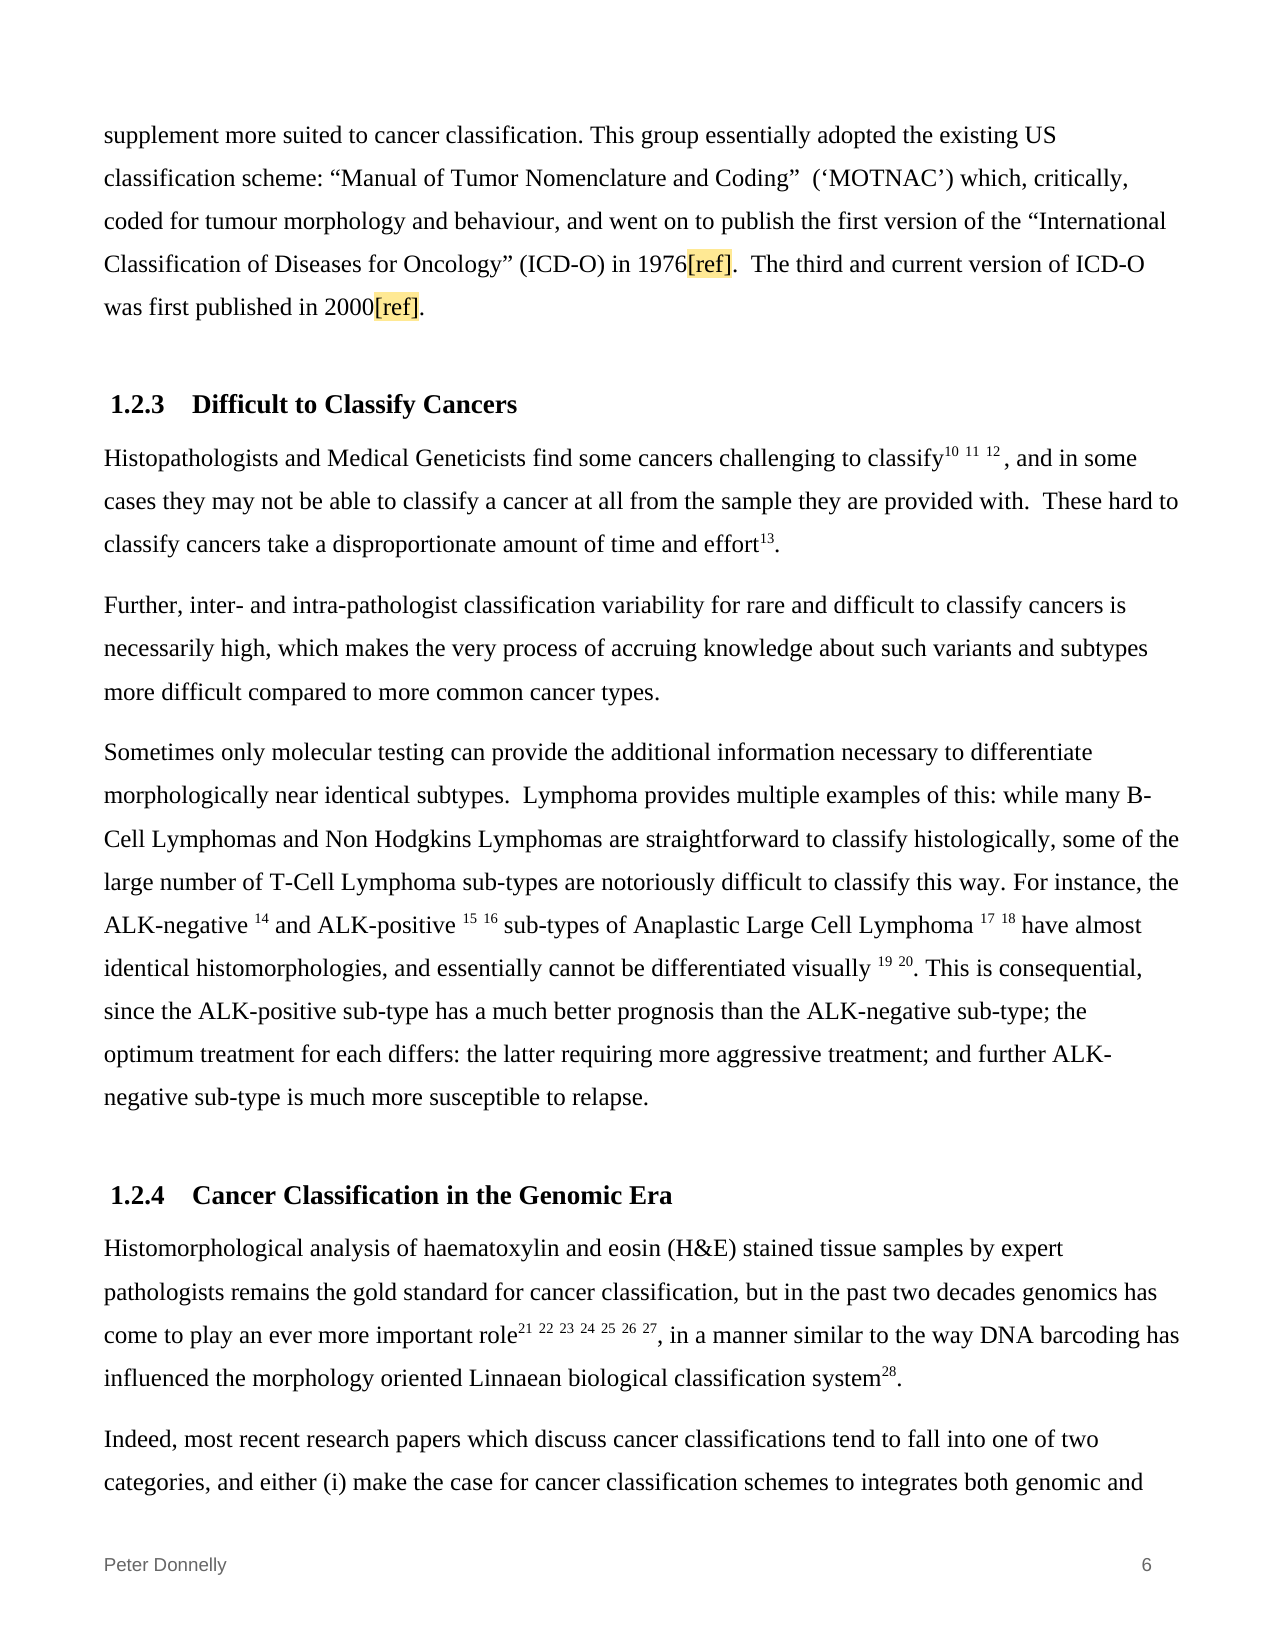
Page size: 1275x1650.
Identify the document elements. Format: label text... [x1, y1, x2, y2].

text Histopathologists and Medical Geneticists find some cancers challenging to classify , and in some cases they may not be able to classify a cancer at all from the sample they are provided with. These hard to classify cancers take a disproportionate amount of time and effort. [103, 443, 1181, 558]
subtitle Difficult to Classify Cancers [103, 388, 1181, 420]
subtitle Cancer Classification in the Genomic Era [103, 1179, 1181, 1210]
text Indeed, most recent research papers which discuss cancer classifications tend to fall into one of two categories, and either (i) make the case for cancer classification schemes to integrates both genomic and [103, 1424, 1181, 1496]
text Histomorphological analysis of haematoxylin and eosin (H&E) stained tissue samples by expert pathologists remains the gold standard for cancer classification, but in the past two decades genomics has come to play an ever more important role , in a manner similar to the way DNA barcoding has influenced the morphology oriented Linnaean biological classification system. [103, 1233, 1181, 1392]
text supplement more suited to cancer classification. This group essentially adopted the existing US classification scheme: “Manual of Tumor Nomenclature and Coding” (‘MOTNAC’) which, critically, coded for tumour morphology and behaviour, and went on to publish the first version of the “International Classification of Diseases for Oncology” (ICD-O) in 1976[ref]. The third and current version of ICD-O was first published in 2000[ref]. [103, 120, 1181, 321]
text Sometimes only molecular testing can provide the additional information necessary to differentiate morphologically near identical subtypes. Lymphoma provides multiple examples of this: while many B-Cell Lymphomas and Non Hodgkins Lymphomas are straightforward to classify histologically, some of the large number of T-Cell Lymphoma sub-types are notoriously difficult to classify this way. For instance, the ALK-negative and ALK-positive sub-types of Anaplastic Large Cell Lymphoma have almost identical histomorphologies, and essentially cannot be differentiated visually . This is consequential, since the ALK-positive sub-type has a much better prognosis than the ALK-negative sub-type; the optimum treatment for each differs: the latter requiring more aggressive treatment; and further ALK-negative sub-type is much more susceptible to relapse. [103, 737, 1181, 1111]
text Further, inter- and intra-pathologist classification variability for rare and difficult to classify cancers is necessarily high, which makes the very process of accruing knowledge about such variants and subtypes more difficult compared to more common cancer types. [103, 590, 1181, 705]
